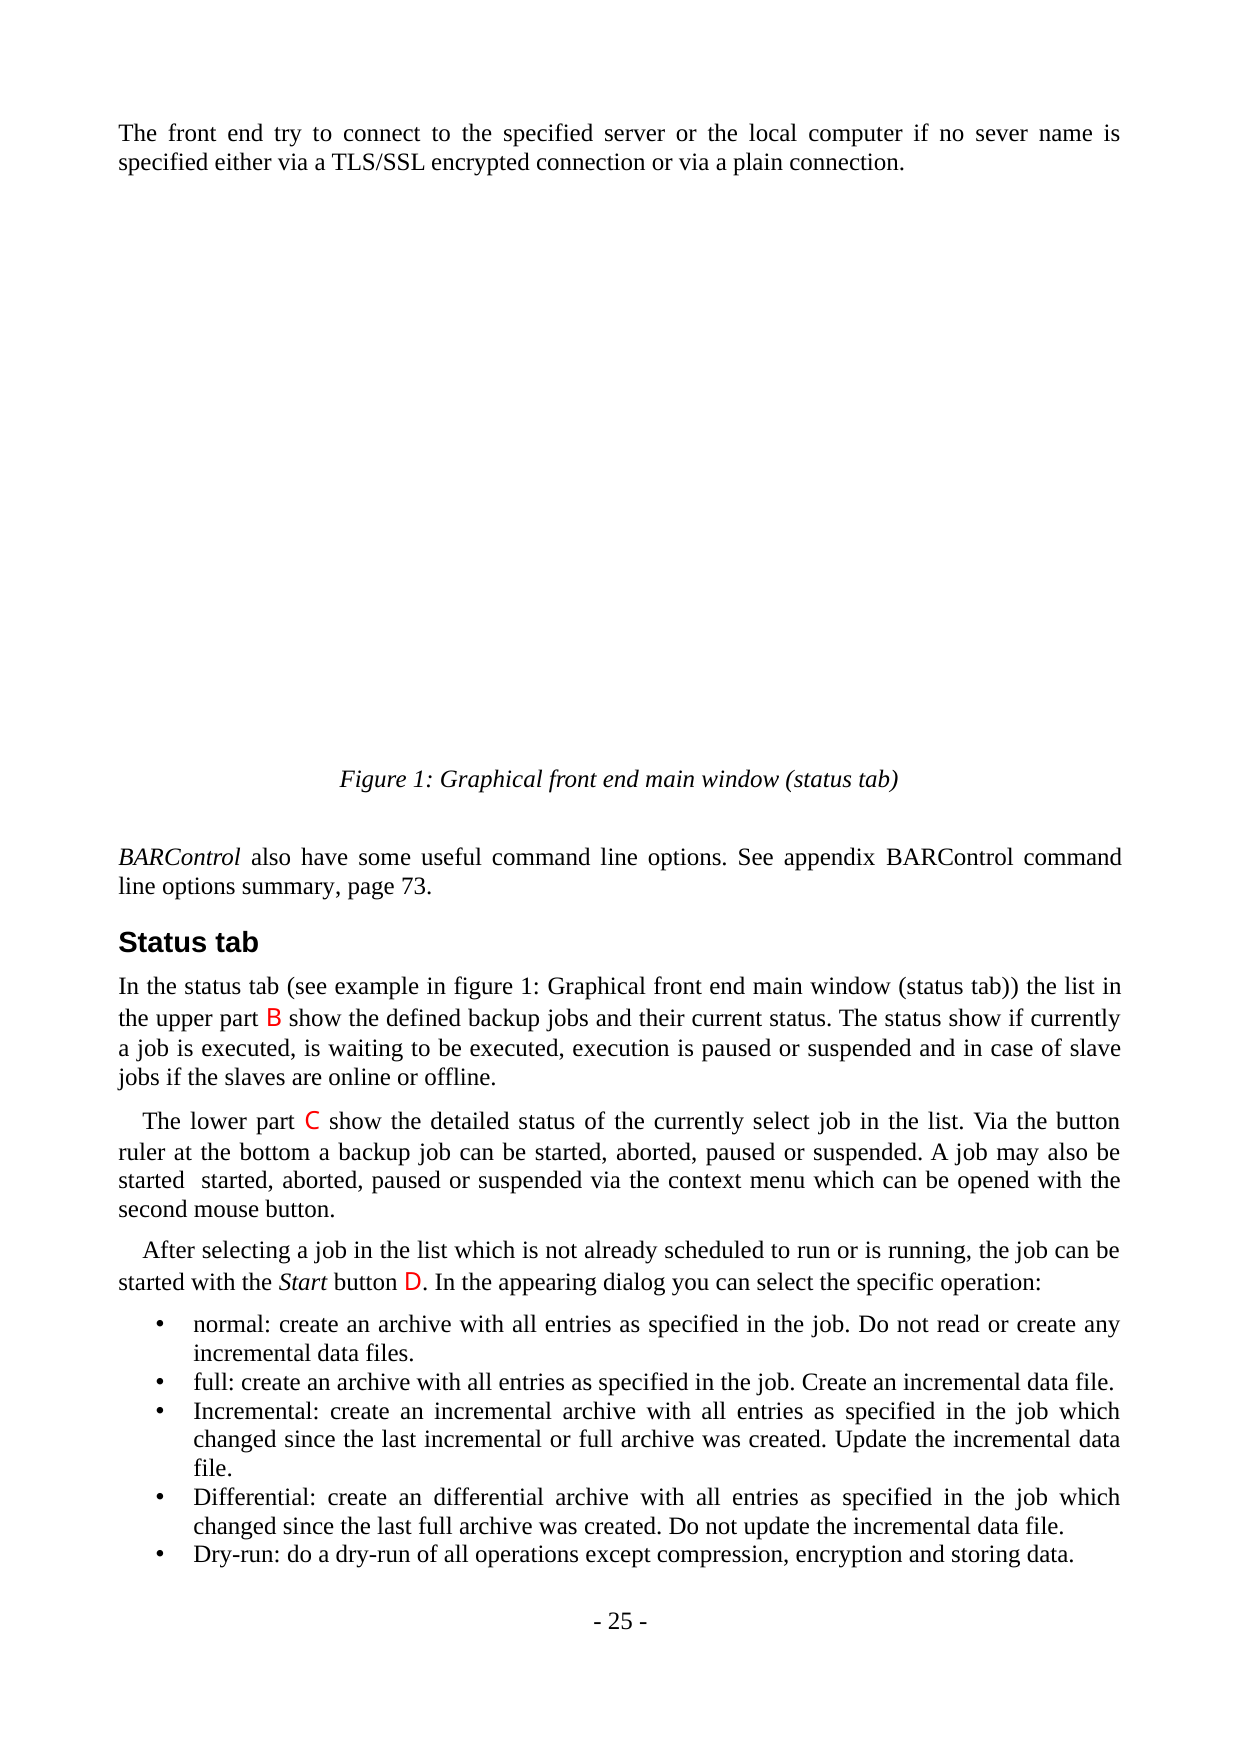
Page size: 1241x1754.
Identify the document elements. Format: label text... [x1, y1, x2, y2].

text Figure 1: Graphical front end main window (status tab) [289, 223, 951, 793]
list Incremental: create an incremental archive with all entries as specified in the job which changed since the last incremental or full archive was created. Update the incremental data file. [156, 1396, 1122, 1482]
list Differential: create an differential archive with all entries as specified in the job which changed since the last full archive was created. Do not update the incremental data file. [156, 1482, 1122, 1539]
list Dry-run: do a dry-run of all operations except compression, encryption and storing data. [156, 1539, 1122, 1568]
subtitle Status tab [118, 925, 1122, 958]
text BARControl also have some useful command line options. See appendix BARControl command line options summary, page 72. [118, 187, 1122, 900]
text The front end try to connect to the specified server or the local computer if no sever name is specified either via a TLS/SSL encrypted connection or via a plain connection. [118, 118, 1122, 176]
list normal: create an archive with all entries as specified in the job. Do not read or create any incremental data files. [156, 1309, 1122, 1367]
text The lower part C show the detailed status of the currently select job in the list. Via the button ruler at the bottom a backup job can be started, aborted, paused or suspended. A job may also be started started, aborted, paused or suspended via the context menu which can be opened with the second mouse button. [118, 1103, 1122, 1223]
list full: create an archive with all entries as specified in the job. Create an incremental data file. [156, 1367, 1122, 1396]
text In the status tab (see example in figure 1: Graphical front end main window (status tab)) the list in the upper part B show the defined backup jobs and their current status. The status show if currently a job is executed, is waiting to be executed, execution is paused or suspended and in case of slave jobs if the slaves are online or offline. [118, 971, 1122, 1091]
text After selecting a job in the list which is not already scheduled to run or is running, the job can be started with the Start button D. In the appearing dialog you can select the specific operation: [118, 1235, 1122, 1298]
